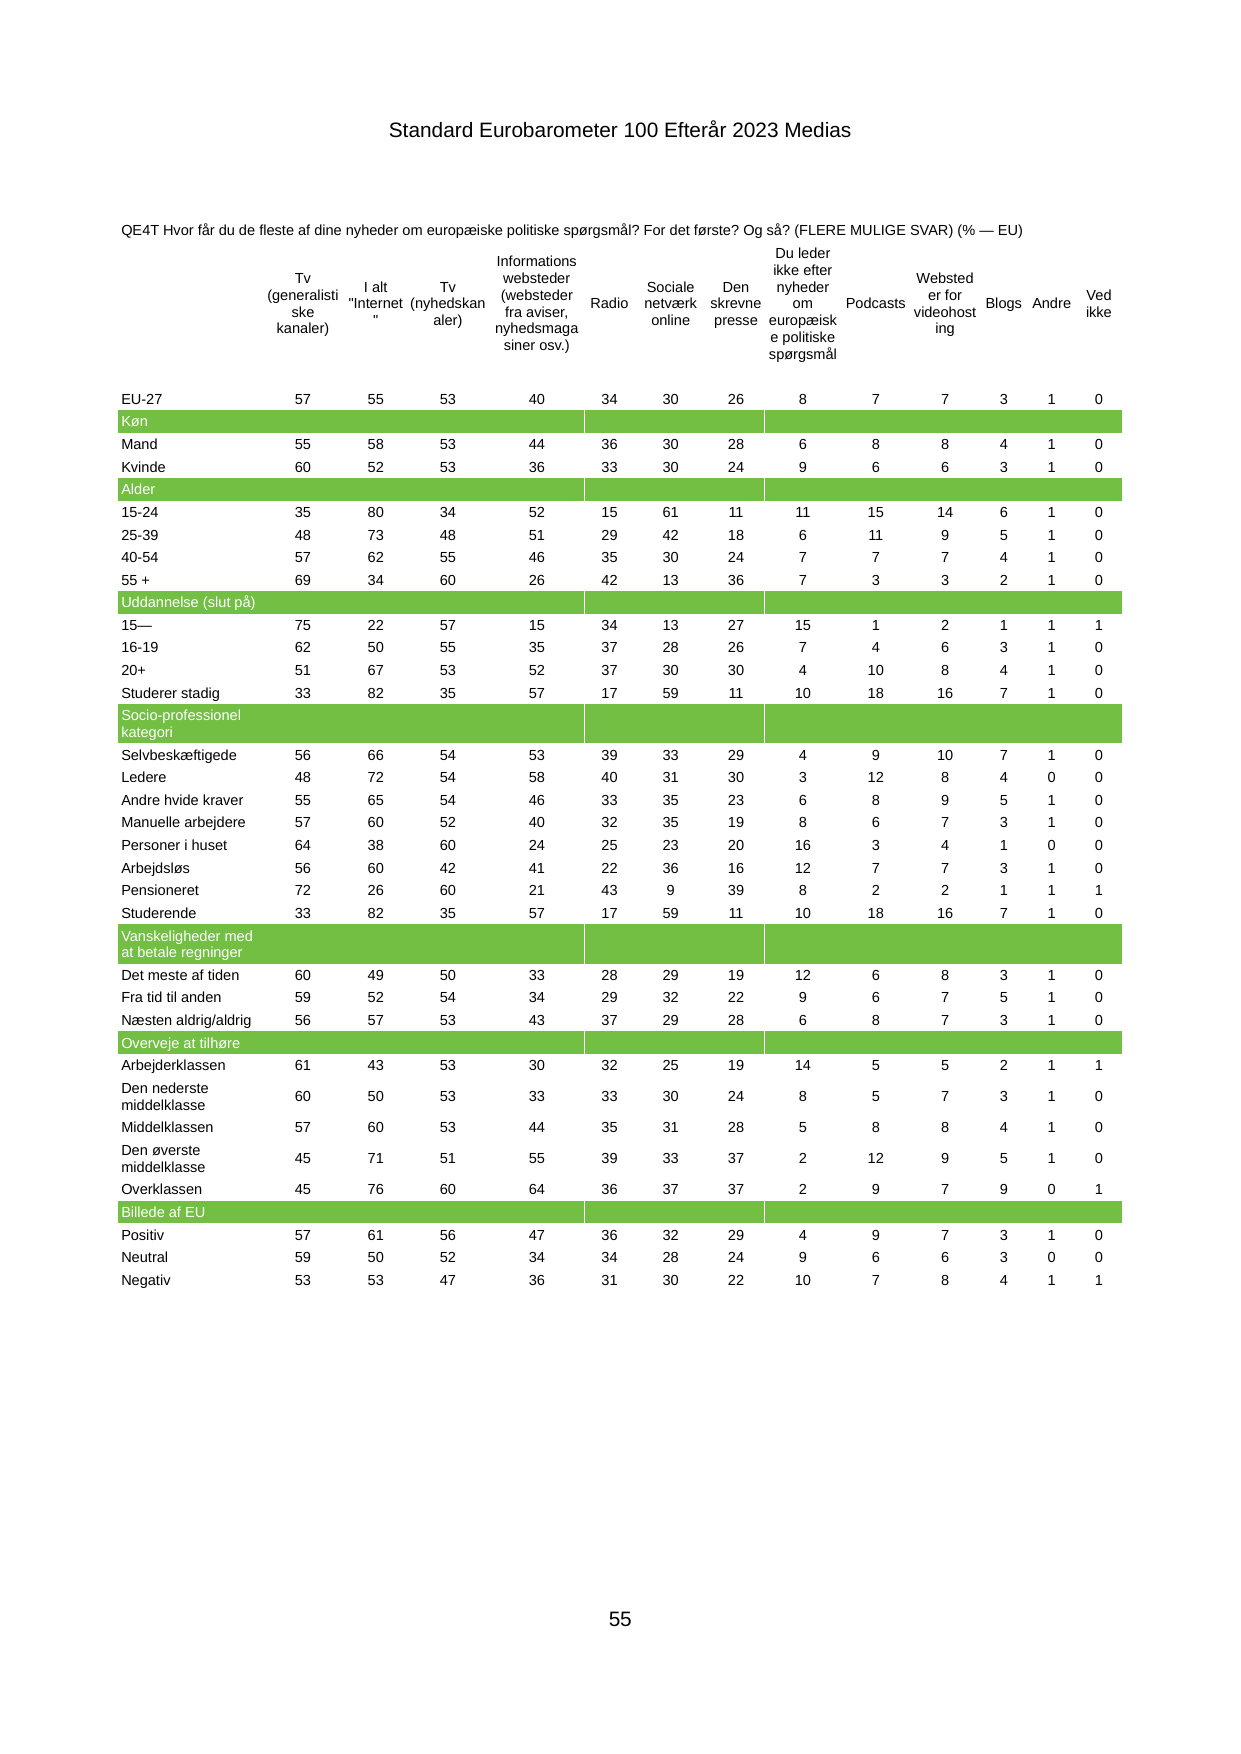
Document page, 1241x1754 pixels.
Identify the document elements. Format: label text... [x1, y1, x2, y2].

table_cell 1 [1028, 1223, 1075, 1246]
table_cell 36 [585, 1178, 634, 1201]
table_cell 34 [407, 501, 489, 523]
table_cell 0 [1075, 789, 1122, 811]
table_cell [344, 410, 407, 433]
table_cell 27 [707, 614, 764, 636]
table_cell 6 [911, 455, 979, 478]
table_cell 46 [489, 789, 584, 811]
table_cell 11 [765, 501, 841, 523]
table_cell Alder [118, 478, 261, 501]
table_cell 8 [765, 879, 841, 902]
table_cell [407, 924, 489, 964]
table_cell 6 [979, 501, 1028, 523]
table_cell 12 [841, 766, 911, 789]
table_cell 16 [707, 856, 764, 879]
table_cell [489, 365, 584, 388]
table_cell 34 [585, 614, 634, 636]
table_cell [1028, 365, 1075, 388]
table_cell 58 [344, 433, 407, 455]
table_cell 2 [765, 1178, 841, 1201]
table_cell 28 [634, 636, 707, 659]
table_cell 0 [1075, 1223, 1122, 1246]
table_cell 52 [344, 986, 407, 1009]
table_cell 1 [1028, 681, 1075, 704]
table_cell 20 [707, 834, 764, 856]
table_header [1075, 219, 1122, 242]
table_cell Sociale netværk online [634, 242, 707, 365]
table_cell Uddannelse (slut på) [118, 591, 261, 614]
table_cell 6 [841, 455, 911, 478]
table_cell Manuelle arbejdere [118, 811, 261, 834]
table_cell 11 [707, 501, 764, 523]
table_cell 53 [407, 1009, 489, 1031]
table_cell 40 [585, 766, 634, 789]
table_cell [765, 924, 841, 964]
table_cell [707, 1201, 764, 1223]
table_cell 0 [1075, 811, 1122, 834]
table_cell 52 [344, 455, 407, 478]
table_cell 36 [707, 569, 764, 591]
table_cell [489, 1031, 584, 1054]
table_cell 34 [585, 1246, 634, 1268]
table_cell 42 [585, 569, 634, 591]
table_cell [765, 1201, 841, 1223]
table_cell [841, 591, 911, 614]
table_cell 15— [118, 614, 261, 636]
table_cell Kvinde [118, 455, 261, 478]
table_cell 3 [979, 636, 1028, 659]
table_cell 1 [1028, 744, 1075, 766]
table_cell [261, 1201, 344, 1223]
table_cell [1075, 1201, 1122, 1223]
table_cell [1075, 365, 1122, 388]
table_cell [765, 410, 841, 433]
table_cell 0 [1075, 681, 1122, 704]
table_cell 5 [979, 986, 1028, 1009]
table_cell 1 [1075, 879, 1122, 902]
table_cell [765, 365, 841, 388]
table_cell 67 [344, 659, 407, 681]
table_cell 24 [707, 1077, 764, 1116]
table_cell 5 [765, 1116, 841, 1139]
table_cell 4 [979, 1116, 1028, 1139]
table_cell 18 [841, 902, 911, 924]
table_cell 3 [979, 455, 1028, 478]
table_cell 60 [261, 964, 344, 986]
table_cell Mand [118, 433, 261, 455]
table_cell [979, 1031, 1028, 1054]
table_cell 60 [344, 811, 407, 834]
table_cell 4 [765, 1223, 841, 1246]
table_cell Podcasts [841, 242, 911, 365]
table_cell [1075, 1031, 1122, 1054]
table_cell 35 [634, 811, 707, 834]
table_cell 60 [344, 856, 407, 879]
table_cell 57 [489, 902, 584, 924]
table_cell 33 [261, 681, 344, 704]
table_cell 7 [765, 636, 841, 659]
table_cell 52 [407, 811, 489, 834]
table_cell 4 [979, 546, 1028, 568]
table_cell 1 [1075, 614, 1122, 636]
table_cell 1 [1028, 1116, 1075, 1139]
table_cell 8 [841, 1009, 911, 1031]
table_cell 65 [344, 789, 407, 811]
table_cell 36 [585, 1223, 634, 1246]
table_cell [634, 591, 707, 614]
table_cell 7 [911, 856, 979, 879]
table_cell 1 [1028, 501, 1075, 523]
table_cell [979, 704, 1028, 743]
table_cell [911, 924, 979, 964]
table_cell Websteder for videohosting [911, 242, 979, 365]
table_cell 19 [707, 811, 764, 834]
table_cell Radio [585, 242, 634, 365]
table_cell 1 [1028, 659, 1075, 681]
table_cell [1075, 410, 1122, 433]
table_cell 0 [1075, 388, 1122, 410]
table_cell 53 [489, 744, 584, 766]
table_cell 4 [979, 433, 1028, 455]
table_cell [407, 1201, 489, 1223]
table_cell [841, 1031, 911, 1054]
table_cell [765, 704, 841, 743]
table_cell Du leder ikke efter nyheder om europæiske politiske spørgsmål [765, 242, 841, 365]
table_cell 49 [344, 964, 407, 986]
table_cell 33 [634, 1139, 707, 1178]
table_cell 7 [765, 546, 841, 568]
table_cell 4 [979, 1269, 1028, 1291]
table_cell 0 [1075, 523, 1122, 546]
table_cell 57 [261, 811, 344, 834]
table_cell 1 [1075, 1269, 1122, 1291]
table_cell 8 [841, 433, 911, 455]
table_cell 0 [1075, 569, 1122, 591]
table_cell [634, 924, 707, 964]
table_cell 30 [634, 433, 707, 455]
table_cell 29 [707, 744, 764, 766]
table_cell [585, 704, 634, 743]
table_cell 60 [261, 1077, 344, 1116]
table_cell 54 [407, 744, 489, 766]
table_cell 9 [911, 789, 979, 811]
table_cell 3 [979, 811, 1028, 834]
table_cell 56 [261, 1009, 344, 1031]
table_cell [634, 704, 707, 743]
table_cell 1 [1028, 1139, 1075, 1178]
table_cell 3 [841, 834, 911, 856]
table_cell 5 [979, 523, 1028, 546]
table_cell 0 [1075, 856, 1122, 879]
table_cell 13 [634, 569, 707, 591]
table_cell Neutral [118, 1246, 261, 1268]
table_cell 20+ [118, 659, 261, 681]
table_cell Andre hvide kraver [118, 789, 261, 811]
table_cell [407, 410, 489, 433]
table_cell 53 [407, 1054, 489, 1077]
table_cell Arbejderklassen [118, 1054, 261, 1077]
table_cell [344, 591, 407, 614]
table_cell 55 [261, 789, 344, 811]
table_cell 6 [765, 433, 841, 455]
table_cell [707, 365, 764, 388]
table_cell 22 [707, 986, 764, 1009]
table_cell 24 [489, 834, 584, 856]
table_cell 1 [1028, 636, 1075, 659]
table_cell 50 [344, 1246, 407, 1268]
table_cell 56 [261, 856, 344, 879]
table_cell 28 [585, 964, 634, 986]
table_cell 29 [707, 1223, 764, 1246]
table_cell 54 [407, 766, 489, 789]
table_cell 1 [1028, 388, 1075, 410]
table_cell 1 [1028, 1009, 1075, 1031]
table_cell Pensioneret [118, 879, 261, 902]
table_cell 2 [841, 879, 911, 902]
table_cell 10 [841, 659, 911, 681]
table_cell [585, 410, 634, 433]
table_cell 17 [585, 902, 634, 924]
table_cell 82 [344, 681, 407, 704]
table_cell 8 [765, 811, 841, 834]
table_cell 38 [344, 834, 407, 856]
table_cell 52 [489, 659, 584, 681]
table_cell 53 [344, 1269, 407, 1291]
table_cell 53 [407, 1077, 489, 1116]
table_cell 36 [489, 455, 584, 478]
table_cell 9 [979, 1178, 1028, 1201]
table_cell 30 [634, 659, 707, 681]
table_cell 7 [841, 1269, 911, 1291]
table_cell 0 [1075, 546, 1122, 568]
table_cell 8 [911, 766, 979, 789]
table_cell Den øverste middelklasse [118, 1139, 261, 1178]
table_cell 1 [1028, 614, 1075, 636]
table_cell 7 [841, 546, 911, 568]
table_cell [841, 1201, 911, 1223]
table_cell [489, 1201, 584, 1223]
table_cell 0 [1075, 834, 1122, 856]
table_cell 24 [707, 546, 764, 568]
table_cell [1028, 1031, 1075, 1054]
table_cell 0 [1075, 1009, 1122, 1031]
table_cell 4 [911, 834, 979, 856]
table_cell 6 [841, 1246, 911, 1268]
table_cell 51 [261, 659, 344, 681]
table_cell 37 [585, 1009, 634, 1031]
table_cell 13 [634, 614, 707, 636]
table_cell Overklassen [118, 1178, 261, 1201]
table_cell [344, 924, 407, 964]
table_cell 14 [765, 1054, 841, 1077]
table_cell Middelklassen [118, 1116, 261, 1139]
table_cell 3 [841, 569, 911, 591]
table_cell [841, 410, 911, 433]
table_cell Køn [118, 410, 261, 433]
table_cell 0 [1075, 964, 1122, 986]
table_cell 6 [911, 1246, 979, 1268]
table_cell 7 [979, 744, 1028, 766]
table_cell [407, 365, 489, 388]
table_cell [261, 924, 344, 964]
table_cell 6 [841, 986, 911, 1009]
table_cell 43 [344, 1054, 407, 1077]
table_cell 30 [707, 659, 764, 681]
table_cell 69 [261, 569, 344, 591]
table_cell 1 [1028, 1054, 1075, 1077]
table_cell I alt "Internet" [344, 242, 407, 365]
table_cell [634, 365, 707, 388]
table_cell [489, 478, 584, 501]
table_cell [1028, 478, 1075, 501]
table_cell Blogs [979, 242, 1028, 365]
table_cell Det meste af tiden [118, 964, 261, 986]
table_cell 35 [407, 902, 489, 924]
table_cell 35 [489, 636, 584, 659]
table_cell 9 [911, 523, 979, 546]
table_cell 2 [911, 614, 979, 636]
table_cell 33 [585, 1077, 634, 1116]
table_cell 5 [841, 1054, 911, 1077]
table_cell 35 [585, 1116, 634, 1139]
table_cell 30 [707, 766, 764, 789]
table_cell 45 [261, 1139, 344, 1178]
table_cell 1 [1028, 811, 1075, 834]
table_cell 56 [407, 1223, 489, 1246]
table_cell 62 [261, 636, 344, 659]
table_cell [911, 591, 979, 614]
table_cell 8 [841, 1116, 911, 1139]
table_cell 9 [765, 1246, 841, 1268]
table_cell [1075, 924, 1122, 964]
table_cell 11 [841, 523, 911, 546]
table_cell [118, 365, 261, 388]
table_cell 48 [261, 523, 344, 546]
table_cell 35 [585, 546, 634, 568]
table_cell [979, 478, 1028, 501]
table_cell 0 [1075, 1116, 1122, 1139]
table_cell 8 [911, 1269, 979, 1291]
table_cell [911, 410, 979, 433]
table_cell 31 [634, 1116, 707, 1139]
table_cell 64 [261, 834, 344, 856]
table_cell [1028, 704, 1075, 743]
table_cell 9 [911, 1139, 979, 1178]
table_cell 8 [911, 433, 979, 455]
table_cell 57 [489, 681, 584, 704]
table_cell 15 [585, 501, 634, 523]
table_cell 32 [634, 986, 707, 1009]
table_cell 2 [911, 879, 979, 902]
table_cell [585, 591, 634, 614]
table_cell 19 [707, 1054, 764, 1077]
table_cell 35 [407, 681, 489, 704]
table_cell 12 [765, 856, 841, 879]
table_cell 33 [489, 1077, 584, 1116]
table_cell 8 [765, 1077, 841, 1116]
table_cell 57 [344, 1009, 407, 1031]
table_cell 30 [489, 1054, 584, 1077]
table_cell 29 [634, 964, 707, 986]
table_cell Personer i huset [118, 834, 261, 856]
table_cell 23 [707, 789, 764, 811]
table_cell 43 [585, 879, 634, 902]
table_cell [344, 704, 407, 743]
table_cell 55 [407, 636, 489, 659]
table_cell [344, 365, 407, 388]
table_cell 42 [634, 523, 707, 546]
table_cell 53 [407, 659, 489, 681]
table_cell [911, 478, 979, 501]
table_cell 56 [261, 744, 344, 766]
table_cell [261, 478, 344, 501]
table_cell 7 [911, 546, 979, 568]
table_cell 7 [911, 388, 979, 410]
table_cell 1 [1028, 433, 1075, 455]
table_cell [634, 478, 707, 501]
table_cell 1 [1028, 964, 1075, 986]
table_cell 33 [261, 902, 344, 924]
table_cell 0 [1075, 455, 1122, 478]
table_cell 10 [765, 1269, 841, 1291]
table_cell 0 [1028, 766, 1075, 789]
table_cell 59 [261, 1246, 344, 1268]
table_cell Andre [1028, 242, 1075, 365]
table_cell 60 [261, 455, 344, 478]
table_cell 3 [979, 1246, 1028, 1268]
table_cell 24 [707, 1246, 764, 1268]
table_cell 3 [979, 856, 1028, 879]
table_cell [841, 478, 911, 501]
table_cell 53 [407, 1116, 489, 1139]
table_cell 9 [841, 744, 911, 766]
table_cell 41 [489, 856, 584, 879]
table_cell [634, 410, 707, 433]
table_cell [1028, 1201, 1075, 1223]
table_cell 1 [1028, 879, 1075, 902]
table_cell [765, 591, 841, 614]
table_cell 14 [911, 501, 979, 523]
table_cell [707, 591, 764, 614]
table_cell 7 [765, 569, 841, 591]
table_cell [841, 924, 911, 964]
table_cell 30 [634, 1269, 707, 1291]
table_cell 59 [261, 986, 344, 1009]
table_cell [261, 365, 344, 388]
table_cell Tv (nyhedskanaler) [407, 242, 489, 365]
table_cell Negativ [118, 1269, 261, 1291]
table_cell 59 [634, 902, 707, 924]
table_cell 31 [585, 1269, 634, 1291]
table_cell 1 [1028, 546, 1075, 568]
table_cell 5 [841, 1077, 911, 1116]
table_cell 8 [911, 1116, 979, 1139]
table_cell [979, 924, 1028, 964]
table_cell 0 [1075, 766, 1122, 789]
table_cell 72 [261, 879, 344, 902]
table_cell 1 [1075, 1178, 1122, 1201]
table_cell [489, 591, 584, 614]
table_cell 40-54 [118, 546, 261, 568]
table_cell 37 [585, 659, 634, 681]
table_cell 0 [1075, 744, 1122, 766]
table_cell 7 [979, 902, 1028, 924]
table_cell 7 [911, 1178, 979, 1201]
table_cell 4 [765, 659, 841, 681]
table_cell 10 [911, 744, 979, 766]
table_cell 8 [841, 789, 911, 811]
table_cell 60 [407, 879, 489, 902]
table_cell [765, 1031, 841, 1054]
table_cell 57 [261, 1223, 344, 1246]
table_cell 28 [707, 1009, 764, 1031]
table_cell 30 [634, 546, 707, 568]
table_cell 33 [585, 455, 634, 478]
table_cell 16 [911, 681, 979, 704]
table_cell 4 [979, 766, 1028, 789]
table_cell 60 [407, 569, 489, 591]
table_cell Ledere [118, 766, 261, 789]
table_cell Den skrevne presse [707, 242, 764, 365]
table_cell 18 [841, 681, 911, 704]
table_cell [707, 410, 764, 433]
table_cell 57 [261, 546, 344, 568]
table_cell 29 [585, 523, 634, 546]
table_cell 36 [634, 856, 707, 879]
table_header QE4T Hvor får du de fleste af dine nyheder om europæiske politiske spørgsmål? For det første? Og så? (FLERE MULIGE SVAR) (% — EU) [118, 219, 1075, 242]
table_cell 1 [979, 834, 1028, 856]
table_cell 5 [979, 789, 1028, 811]
table_cell [707, 1031, 764, 1054]
table_cell Næsten aldrig/aldrig [118, 1009, 261, 1031]
table_cell 28 [707, 433, 764, 455]
table_cell Fra tid til anden [118, 986, 261, 1009]
table_cell [765, 478, 841, 501]
table_cell 7 [841, 856, 911, 879]
table_cell [979, 365, 1028, 388]
table_cell 16 [765, 834, 841, 856]
table_cell 37 [634, 1178, 707, 1201]
table_cell 8 [911, 964, 979, 986]
table_cell 6 [765, 1009, 841, 1031]
table_cell 9 [841, 1178, 911, 1201]
table_cell 1 [841, 614, 911, 636]
table_cell 5 [979, 1139, 1028, 1178]
table_cell 9 [841, 1223, 911, 1246]
table_cell 47 [407, 1269, 489, 1291]
table_cell 6 [911, 636, 979, 659]
table_cell 34 [489, 986, 584, 1009]
table_cell 37 [585, 636, 634, 659]
table_cell 32 [585, 1054, 634, 1077]
table_cell 3 [979, 1077, 1028, 1116]
table_cell Tv (generalistiske kanaler) [261, 242, 344, 365]
table_cell 12 [841, 1139, 911, 1178]
table_cell 1 [1075, 1054, 1122, 1077]
table_cell 52 [407, 1246, 489, 1268]
table_cell 7 [911, 811, 979, 834]
table_cell 54 [407, 789, 489, 811]
table_cell 44 [489, 433, 584, 455]
table_cell 30 [634, 388, 707, 410]
table_cell 50 [407, 964, 489, 986]
table_cell [634, 1201, 707, 1223]
table_cell 58 [489, 766, 584, 789]
table_cell 1 [979, 879, 1028, 902]
table_cell 37 [707, 1139, 764, 1178]
table_cell [407, 1031, 489, 1054]
table_cell 53 [407, 388, 489, 410]
table_cell [344, 1201, 407, 1223]
table_cell 7 [911, 1077, 979, 1116]
table_cell 12 [765, 964, 841, 986]
table_cell 16-19 [118, 636, 261, 659]
table_cell 33 [634, 744, 707, 766]
table_cell 52 [489, 501, 584, 523]
table_cell 26 [489, 569, 584, 591]
table_cell 7 [911, 1223, 979, 1246]
table_cell [1028, 924, 1075, 964]
table_cell 62 [344, 546, 407, 568]
table_cell 48 [261, 766, 344, 789]
table_cell 30 [634, 455, 707, 478]
table_cell [407, 478, 489, 501]
table_cell [585, 365, 634, 388]
table_cell 60 [407, 1178, 489, 1201]
table_cell 29 [634, 1009, 707, 1031]
table_cell 55 [344, 388, 407, 410]
table_cell 6 [765, 789, 841, 811]
table_cell 48 [407, 523, 489, 546]
table_cell 66 [344, 744, 407, 766]
table_cell [407, 704, 489, 743]
table_cell 11 [707, 681, 764, 704]
table_cell 82 [344, 902, 407, 924]
table_cell 15 [841, 501, 911, 523]
table_cell 29 [585, 986, 634, 1009]
table_cell 51 [407, 1139, 489, 1178]
table_cell 55 [407, 546, 489, 568]
table_cell 4 [841, 636, 911, 659]
table_cell 3 [979, 1009, 1028, 1031]
table_cell [1075, 591, 1122, 614]
table_cell 39 [585, 744, 634, 766]
table_cell 36 [489, 1269, 584, 1291]
table_cell 22 [344, 614, 407, 636]
table_cell [979, 1201, 1028, 1223]
table_cell 34 [344, 569, 407, 591]
table_cell Informationswebsteder (websteder fra aviser, nyhedsmagasiner osv.) [489, 242, 584, 365]
table_cell Den nederste middelklasse [118, 1077, 261, 1116]
table_cell [1028, 410, 1075, 433]
table_cell 7 [841, 388, 911, 410]
table_cell [1028, 591, 1075, 614]
table_cell 0 [1028, 834, 1075, 856]
table_cell 1 [1028, 902, 1075, 924]
table_cell 7 [979, 681, 1028, 704]
table_cell 5 [911, 1054, 979, 1077]
table_cell 7 [911, 986, 979, 1009]
table_cell Studerende [118, 902, 261, 924]
table_cell 26 [707, 636, 764, 659]
table_cell 32 [585, 811, 634, 834]
table_cell [407, 591, 489, 614]
table_cell Billede af EU [118, 1201, 261, 1223]
table_cell Vanskeligheder med at betale regninger [118, 924, 261, 964]
table_cell Selvbeskæftigede [118, 744, 261, 766]
table_cell 1 [1028, 1269, 1075, 1291]
table_cell 40 [489, 811, 584, 834]
table_cell 25-39 [118, 523, 261, 546]
table_cell 45 [261, 1178, 344, 1201]
table_cell [841, 704, 911, 743]
table_cell 26 [707, 388, 764, 410]
table_cell 35 [261, 501, 344, 523]
table_cell 31 [634, 766, 707, 789]
table_cell 16 [911, 902, 979, 924]
table_cell 72 [344, 766, 407, 789]
table_cell 26 [344, 879, 407, 902]
table_cell 18 [707, 523, 764, 546]
table_cell 51 [489, 523, 584, 546]
table_cell 28 [634, 1246, 707, 1268]
table_cell [1075, 478, 1122, 501]
table_cell 21 [489, 879, 584, 902]
table_cell 34 [489, 1246, 584, 1268]
table_cell 39 [707, 879, 764, 902]
table_cell 53 [261, 1269, 344, 1291]
table_cell 1 [1028, 789, 1075, 811]
table_cell 60 [407, 834, 489, 856]
table_cell 42 [407, 856, 489, 879]
table_cell 1 [1028, 986, 1075, 1009]
table_cell 61 [261, 1054, 344, 1077]
table_cell 1 [1028, 523, 1075, 546]
table_cell 33 [585, 789, 634, 811]
table_cell 2 [979, 569, 1028, 591]
table_cell [261, 1031, 344, 1054]
table_cell 50 [344, 636, 407, 659]
table_cell 34 [585, 388, 634, 410]
table_cell 3 [979, 388, 1028, 410]
table_cell 15 [765, 614, 841, 636]
table_cell 50 [344, 1077, 407, 1116]
table_cell 1 [1028, 455, 1075, 478]
table_cell 75 [261, 614, 344, 636]
table_cell 57 [261, 1116, 344, 1139]
table_cell 25 [585, 834, 634, 856]
table_cell 36 [585, 433, 634, 455]
table_cell [707, 478, 764, 501]
table_cell 0 [1075, 659, 1122, 681]
table_cell 53 [407, 433, 489, 455]
table_cell 24 [707, 455, 764, 478]
table_cell Socio-professionel kategori [118, 704, 261, 743]
table_cell 9 [765, 986, 841, 1009]
table_cell 60 [344, 1116, 407, 1139]
table_cell 2 [979, 1054, 1028, 1077]
table_cell 0 [1075, 986, 1122, 1009]
table_cell 44 [489, 1116, 584, 1139]
table_cell 0 [1075, 636, 1122, 659]
table_cell 53 [407, 455, 489, 478]
table_cell 6 [841, 811, 911, 834]
table_cell [344, 478, 407, 501]
table_cell 55 [489, 1139, 584, 1178]
table_cell 64 [489, 1178, 584, 1201]
table_cell 55 [261, 433, 344, 455]
table_cell 7 [911, 1009, 979, 1031]
table_cell 37 [707, 1178, 764, 1201]
table_cell [841, 365, 911, 388]
table_cell 80 [344, 501, 407, 523]
table_cell [344, 1031, 407, 1054]
table_cell [261, 591, 344, 614]
table_cell [118, 242, 261, 365]
table_cell 0 [1075, 1246, 1122, 1268]
table_cell 0 [1075, 501, 1122, 523]
table_cell [634, 1031, 707, 1054]
table_cell 23 [634, 834, 707, 856]
table_cell 8 [765, 388, 841, 410]
table_cell 39 [585, 1139, 634, 1178]
table_cell [979, 591, 1028, 614]
table_cell 4 [979, 659, 1028, 681]
table_cell [707, 924, 764, 964]
table_cell Overveje at tilhøre [118, 1031, 261, 1054]
table_cell [489, 704, 584, 743]
table_cell 17 [585, 681, 634, 704]
table_cell 57 [261, 388, 344, 410]
table_cell Arbejdsløs [118, 856, 261, 879]
table_cell 3 [765, 766, 841, 789]
table_cell EU-27 [118, 388, 261, 410]
table_cell 61 [344, 1223, 407, 1246]
table_cell 1 [1028, 1077, 1075, 1116]
table_cell [911, 1201, 979, 1223]
table_cell 0 [1028, 1246, 1075, 1268]
table_cell 0 [1028, 1178, 1075, 1201]
table_cell 1 [979, 614, 1028, 636]
table_cell 22 [585, 856, 634, 879]
table_cell 15 [489, 614, 584, 636]
table_cell 0 [1075, 433, 1122, 455]
table_cell 2 [765, 1139, 841, 1178]
table_cell 0 [1075, 902, 1122, 924]
table_cell 1 [1028, 569, 1075, 591]
table_cell 11 [707, 902, 764, 924]
table_cell [489, 410, 584, 433]
table_cell 3 [911, 569, 979, 591]
table_cell [1075, 704, 1122, 743]
table_cell 55 + [118, 569, 261, 591]
table_cell [911, 365, 979, 388]
table_cell 59 [634, 681, 707, 704]
table_cell Ved ikke [1075, 242, 1122, 365]
table_cell 57 [407, 614, 489, 636]
table_cell 28 [707, 1116, 764, 1139]
table_cell 6 [841, 964, 911, 986]
table_cell 46 [489, 546, 584, 568]
table_cell 15-24 [118, 501, 261, 523]
table_cell [261, 410, 344, 433]
table_cell 6 [765, 523, 841, 546]
table_cell 10 [765, 681, 841, 704]
table_cell 43 [489, 1009, 584, 1031]
table_cell 9 [765, 455, 841, 478]
table_cell [707, 704, 764, 743]
table_cell 25 [634, 1054, 707, 1077]
table_cell [585, 924, 634, 964]
table_cell 8 [911, 659, 979, 681]
table_cell [911, 704, 979, 743]
table_cell Positiv [118, 1223, 261, 1246]
table_cell [979, 410, 1028, 433]
table_cell 9 [634, 879, 707, 902]
table_cell 22 [707, 1269, 764, 1291]
table_cell 0 [1075, 1077, 1122, 1116]
table_cell 3 [979, 1223, 1028, 1246]
table_cell 35 [634, 789, 707, 811]
table_cell 30 [634, 1077, 707, 1116]
table_cell 54 [407, 986, 489, 1009]
table_cell 0 [1075, 1139, 1122, 1178]
table_cell 73 [344, 523, 407, 546]
table_cell 32 [634, 1223, 707, 1246]
table_cell 61 [634, 501, 707, 523]
table_cell [585, 1201, 634, 1223]
table_cell 71 [344, 1139, 407, 1178]
table_cell [261, 704, 344, 743]
table_cell 3 [979, 964, 1028, 986]
table_cell 33 [489, 964, 584, 986]
table_cell [585, 478, 634, 501]
table_cell 47 [489, 1223, 584, 1246]
table_cell Studerer stadig [118, 681, 261, 704]
table_cell [911, 1031, 979, 1054]
table_cell 40 [489, 388, 584, 410]
table_cell 19 [707, 964, 764, 986]
table_cell 1 [1028, 856, 1075, 879]
table_cell 4 [765, 744, 841, 766]
table_cell [585, 1031, 634, 1054]
table_cell 10 [765, 902, 841, 924]
table_cell 76 [344, 1178, 407, 1201]
table_cell [489, 924, 584, 964]
